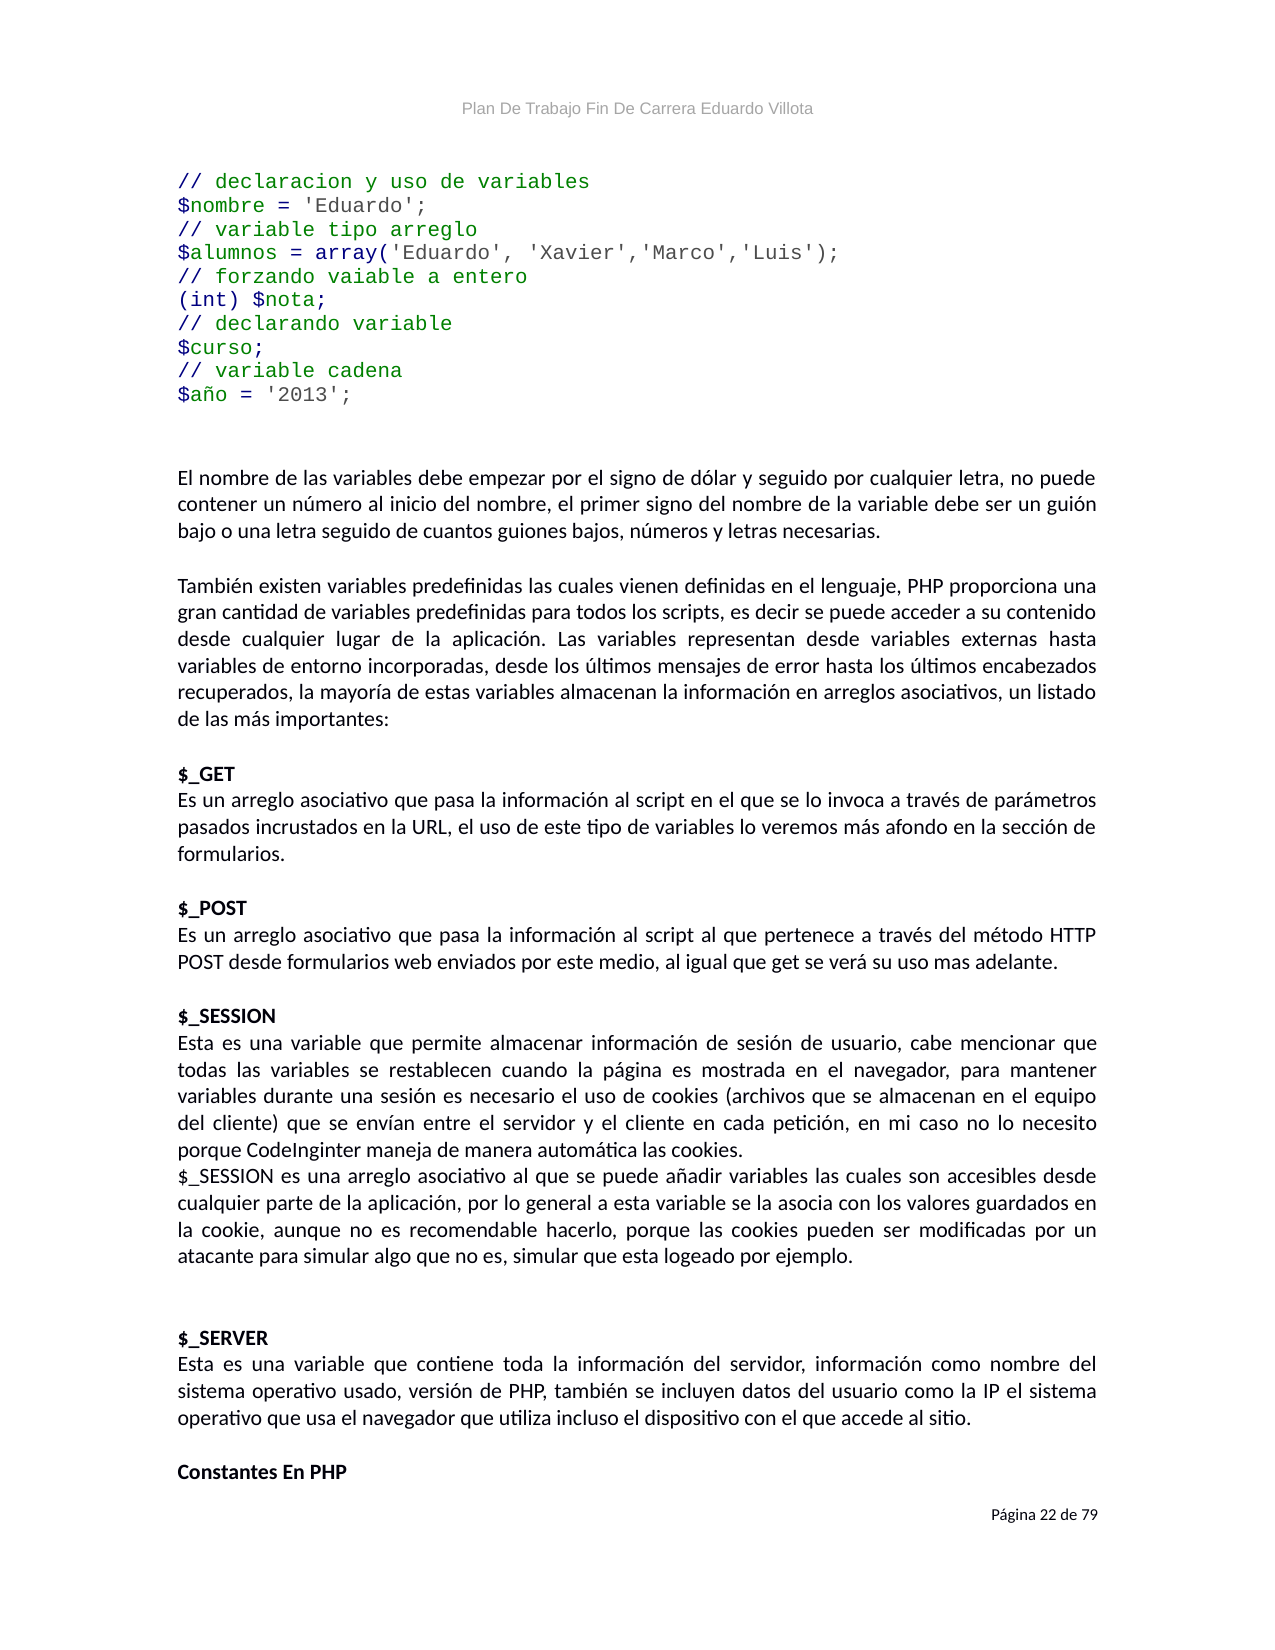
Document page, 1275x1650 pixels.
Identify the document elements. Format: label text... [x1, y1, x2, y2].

text // declarando variable [177, 313, 1098, 337]
text $alumnos = array('Eduardo', 'Xavier','Marco','Luis'); [177, 242, 1098, 266]
text Es un arreglo asociativo que pasa la información al script al que pertenece a través del método HTTP POST desde formularios web enviados por este medio, al igual que get se verá su uso mas adelante. [177, 921, 1098, 974]
text // forzando vaiable a entero [177, 266, 1098, 289]
text (int) $nota; [177, 289, 1098, 313]
text $nombre = 'Eduardo'; [177, 195, 1098, 218]
text $_SESSION es una arreglo asociativo al que se puede añadir variables las cuales son accesibles desde cualquier parte de la aplicación, por lo general a esta variable se la asocia con los valores guardados en la cookie, aunque no es recomendable hacerlo, porque las cookies pueden ser modificadas por un atacante para simular algo que no es, simular que esta logeado por ejemplo. [177, 1162, 1098, 1269]
text $_SERVER [177, 1324, 1098, 1351]
text Es un arreglo asociativo que pasa la información al script en el que se lo invoca a través de parámetros pasados incrustados en la URL, el uso de este tipo de variables lo veremos más afondo en la sección de formularios. [177, 786, 1098, 866]
text // variable tipo arreglo [177, 218, 1098, 242]
text // variable cadena [177, 360, 1098, 384]
text Esta es una variable que permite almacenar información de sesión de usuario, cabe mencionar que todas las variables se restablecen cuando la página es mostrada en el navegador, para mantener variables durante una sesión es necesario el uso de cookies (archivos que se almacenan en el equipo del cliente) que se envían entre el servidor y el cliente en cada petición, en mi caso no lo necesito porque CodeInginter maneja de manera automática las cookies. [177, 1029, 1098, 1162]
text $_GET [177, 760, 1098, 786]
text Esta es una variable que contiene toda la información del servidor, información como nombre del sistema operativo usado, versión de PHP, también se incluyen datos del usuario como la IP el sistema operativo que usa el navegador que utiliza incluso el dispositivo con el que accede al sitio. [177, 1351, 1098, 1431]
text Constantes En PHP [177, 1458, 1098, 1485]
text También existen variables predefinidas las cuales vienen definidas en el lenguaje, PHP proporciona una gran cantidad de variables predefinidas para todos los scripts, es decir se puede acceder a su contenido desde cualquier lugar de la aplicación. Las variables representan desde variables externas hasta variables de entorno incorporadas, desde los últimos mensajes de error hasta los últimos encabezados recuperados, la mayoría de estas variables almacenan la información en arreglos asociativos, un listado de las más importantes: [177, 572, 1098, 732]
text // declaracion y uso de variables [177, 171, 1098, 195]
text $curso; [177, 337, 1098, 360]
text $año = '2013'; [177, 384, 1098, 408]
text $_POST [177, 894, 1098, 921]
text El nombre de las variables debe empezar por el signo de dólar y seguido por cualquier letra, no puede contener un número al inicio del nombre, el primer signo del nombre de la variable debe ser un guión bajo o una letra seguido de cuantos guiones bajos, números y letras necesarias. [177, 464, 1098, 544]
text $_SESSION [177, 1002, 1098, 1029]
